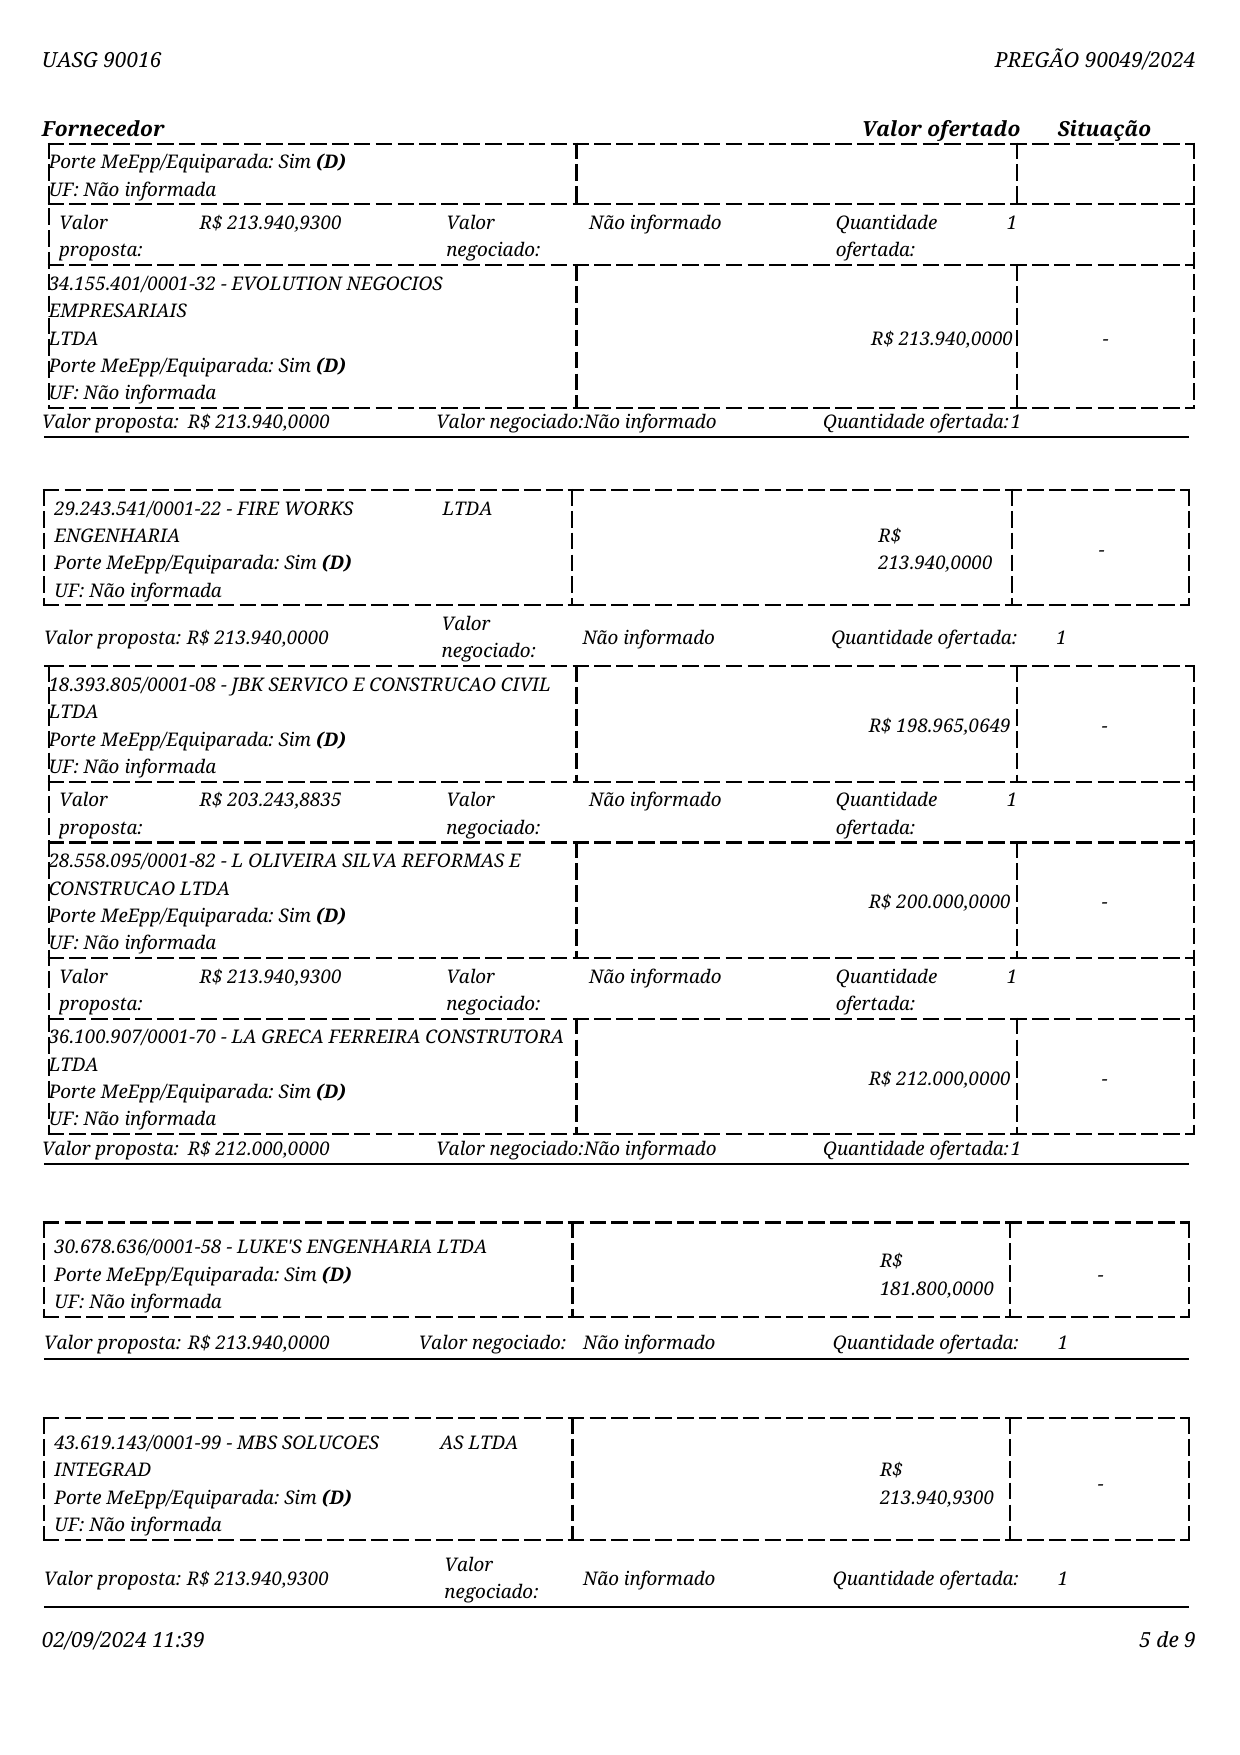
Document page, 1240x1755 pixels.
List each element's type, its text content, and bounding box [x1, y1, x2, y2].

table_header [833, 1165, 1189, 1221]
table_cell [573, 1360, 833, 1417]
table_cell Valor proposta: [49, 203, 199, 264]
table_cell [44, 143, 48, 203]
table_header [1189, 436, 1194, 489]
table_cell Valor proposta: R$ 213.940,0000 Valor negociado: [44, 1316, 572, 1358]
table_cell [44, 203, 48, 264]
table_cell Valor negociado: [446, 957, 589, 1018]
table_header [831, 438, 1188, 489]
table_cell - [1017, 1018, 1194, 1133]
table_cell R$ 198.965,0649 [576, 665, 1017, 781]
table_cell 1 [1007, 781, 1194, 841]
table_cell [1189, 604, 1194, 665]
table_cell - [1010, 1221, 1189, 1316]
text Valor proposta: R$ 213.940,0000 Valor negociado: Não informado Quantidade ofertada: 1 [42, 409, 1198, 434]
table_cell 18.393.805/0001-08 - JBK SERVICO E CONSTRUCAO CIVIL LTDA Porte MeEpp/Equiparada: Sim (D) UF: Não informada [49, 665, 576, 781]
table_cell - [1017, 665, 1194, 781]
table_cell [44, 1018, 48, 1133]
table_header [44, 438, 572, 489]
table_cell [1189, 489, 1194, 604]
table_cell R$ 213.940,0000 [831, 489, 1012, 604]
table_cell Não informado [589, 957, 836, 1018]
table_cell 30.678.636/0001-58 - LUKE'S ENGENHARIA LTDA Porte MeEpp/Equiparada: Sim (D) UF: Não informada [44, 1221, 572, 1316]
table_cell [44, 667, 48, 781]
table_cell Quantidade ofertada: 1 [833, 1316, 1189, 1358]
table_cell [1189, 1358, 1194, 1417]
table_cell - [1017, 264, 1194, 407]
table_cell [576, 143, 1017, 203]
table_cell - [1017, 143, 1194, 203]
table_header [573, 1165, 833, 1221]
table_cell 1 [1007, 957, 1194, 1018]
table_cell R$ 213.940,0000 [576, 264, 1017, 407]
table_cell R$ 213.940,9300 [833, 1417, 1010, 1539]
table_cell [44, 957, 48, 1018]
table_cell Quantidade ofertada: [836, 957, 1007, 1018]
table_cell Porte MeEpp/Equiparada: Sim (D) UF: Não informada [49, 143, 576, 203]
table_cell R$ 213.940,9300 [199, 203, 446, 264]
table_cell Não informado [572, 604, 831, 665]
table_cell Quantidade ofertada: 1 [831, 604, 1188, 665]
table_cell [44, 264, 48, 407]
table_cell - [1012, 489, 1188, 604]
table_cell Não informado [589, 781, 836, 841]
table_cell Valor negociado: [441, 604, 572, 665]
table_cell [833, 1360, 1189, 1417]
table_cell Valor proposta: [49, 957, 199, 1018]
table_cell R$ 203.243,8835 [199, 781, 446, 841]
table_cell [44, 781, 48, 841]
table_cell Valor proposta: [49, 781, 199, 841]
table_cell 36.100.907/0001-70 - LA GRECA FERREIRA CONSTRUTORA LTDA Porte MeEpp/Equiparada: Sim (D) UF: Não informada [49, 1018, 576, 1133]
table_header [1189, 1163, 1194, 1221]
table_cell 1 [1007, 203, 1194, 264]
table_cell 28.558.095/0001-82 - L OLIVEIRA SILVA REFORMAS E CONSTRUCAO LTDA Porte MeEpp/Equiparada: Sim (D) UF: Não informada [49, 841, 576, 957]
table_cell Valor negociado: [446, 781, 589, 841]
table_cell [572, 489, 831, 604]
table_cell - [1017, 841, 1194, 957]
table_cell R$ 181.800,0000 [833, 1221, 1010, 1316]
table_cell AS LTDA [444, 1417, 572, 1539]
table_cell [573, 1417, 833, 1539]
table_cell Não informado [573, 1539, 833, 1606]
table_cell [1189, 1539, 1194, 1606]
text Valor proposta: R$ 212.000,0000 Valor negociado: Não informado Quantidade ofertada: 1 [42, 1135, 1198, 1161]
table_cell [1189, 1316, 1194, 1358]
table_cell R$ 213.940,9300 [199, 957, 446, 1018]
table_cell R$ 200.000,0000 [576, 841, 1017, 957]
table_cell 34.155.401/0001-32 - EVOLUTION NEGOCIOS EMPRESARIAIS LTDA Porte MeEpp/Equiparada: Sim (D) UF: Não informada [49, 264, 576, 407]
table_header [44, 1165, 572, 1221]
table_cell 29.243.541/0001-22 - FIRE WORKS ENGENHARIA Porte MeEpp/Equiparada: Sim (D) UF: Não informada [44, 489, 441, 604]
table_cell [44, 841, 48, 957]
table_cell Valor proposta: R$ 213.940,0000 [44, 604, 441, 665]
table_cell Quantidade ofertada: 1 [833, 1539, 1189, 1606]
table_cell Não informado [573, 1316, 833, 1358]
table_cell LTDA [441, 489, 572, 604]
table_cell R$ 212.000,0000 [576, 1018, 1017, 1133]
table_cell - [1010, 1417, 1189, 1539]
table_cell Quantidade ofertada: [836, 203, 1007, 264]
table_cell Valor negociado: [446, 203, 589, 264]
table_cell [573, 1221, 833, 1316]
table_cell Quantidade ofertada: [836, 781, 1007, 841]
table_cell Valor negociado: [444, 1539, 572, 1606]
table_cell Não informado [589, 203, 836, 264]
table_cell Valor proposta: R$ 213.940,9300 [44, 1539, 444, 1606]
table_header [572, 438, 831, 489]
table_cell [1189, 1417, 1194, 1539]
table_cell [1189, 1221, 1194, 1316]
table_cell 43.619.143/0001-99 - MBS SOLUCOES INTEGRAD Porte MeEpp/Equiparada: Sim (D) UF: Não informada [44, 1417, 444, 1539]
table_cell [44, 1360, 572, 1417]
